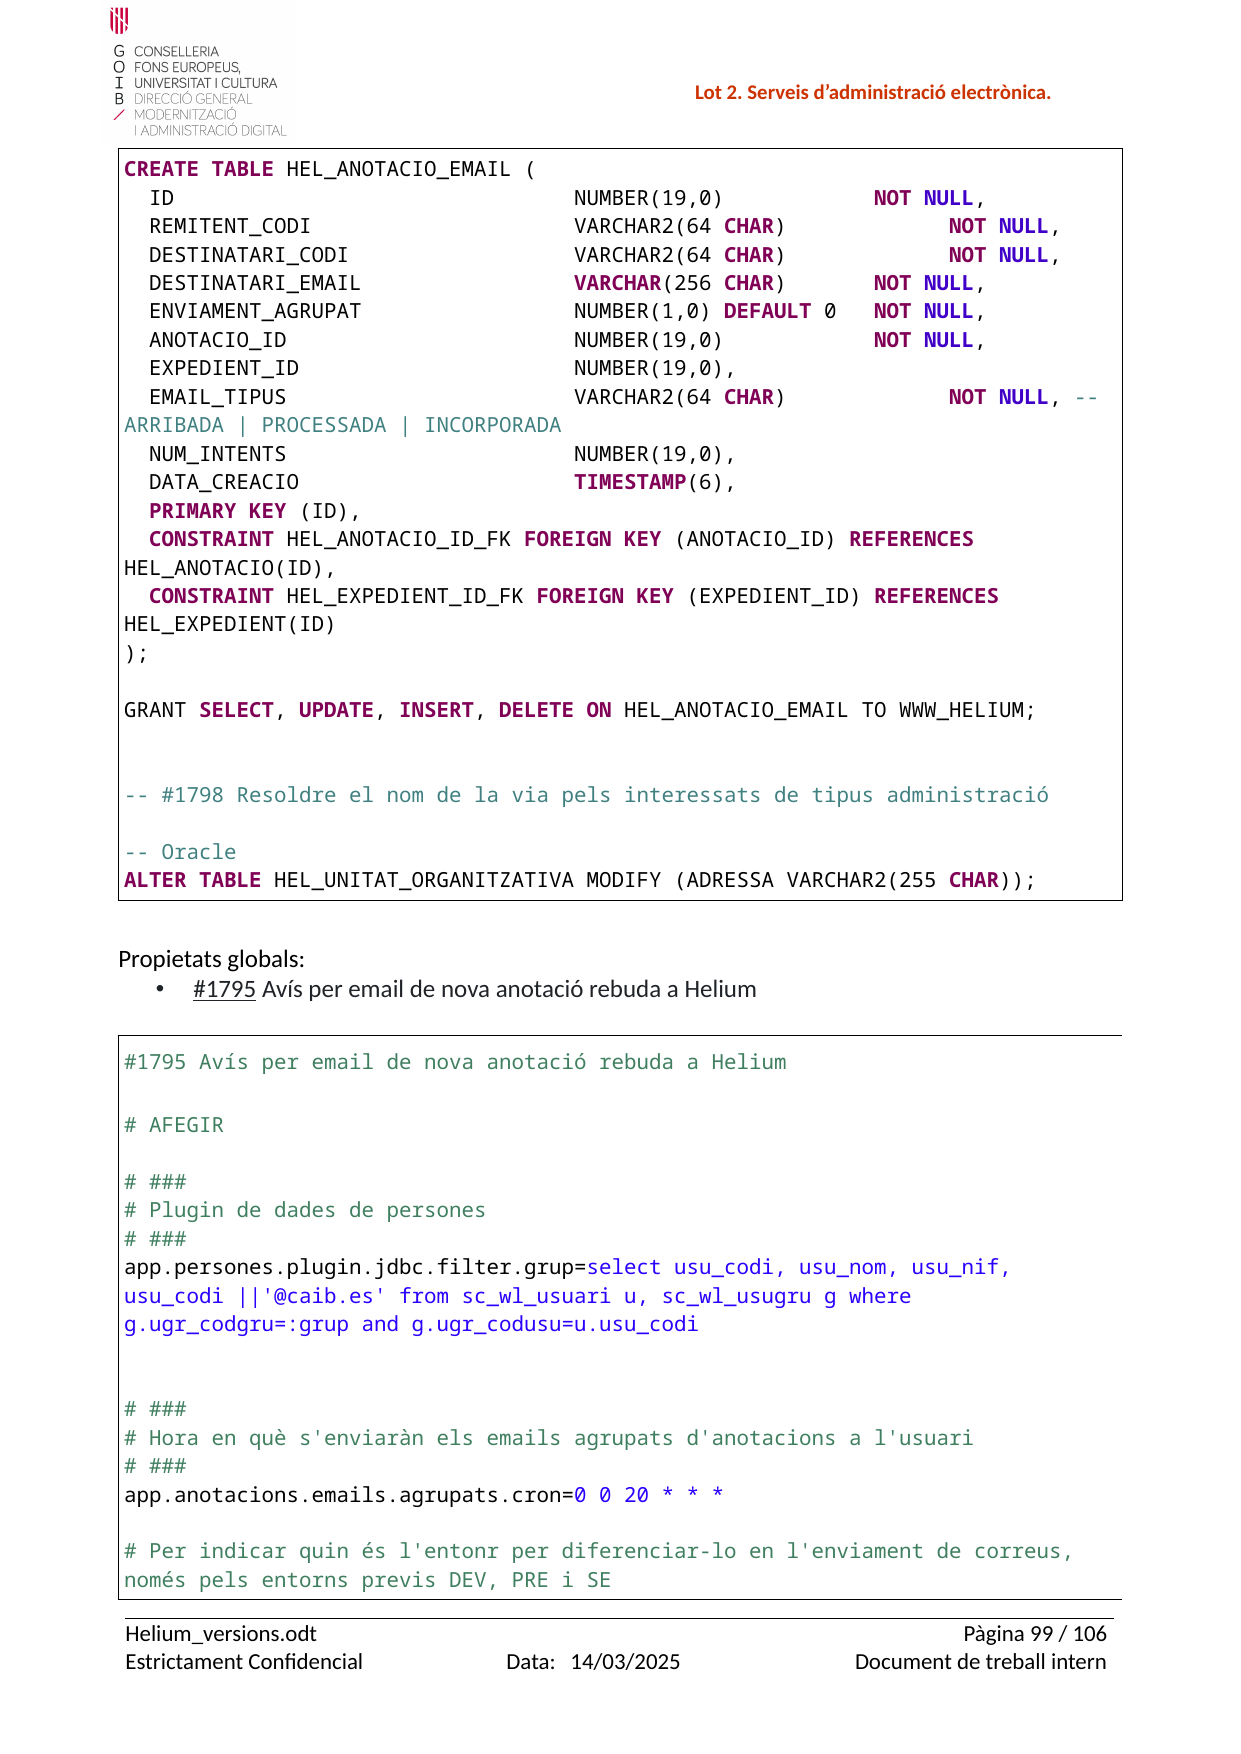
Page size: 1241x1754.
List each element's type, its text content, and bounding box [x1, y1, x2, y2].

text Propietats globals: [118, 943, 1122, 973]
picture [100, 0, 297, 144]
table_header CREATE TABLE HEL_ANOTACIO_EMAIL ( ID NUMBER(19,0) NOT NULL, REMITENT_CODI VARCHAR2(64 CHAR) NOT NULL, DESTINATARI_CODI VARCHAR2(64 CHAR) NOT NULL, DESTINATARI_EMAIL VARCHAR(256 CHAR) NOT NULL, ENVIAMENT_AGRUPAT NUMBER(1,0) DEFAULT 0 NOT NULL, ANOTACIO_ID NUMBER(19,0) NOT NULL, EXPEDIENT_ID NUMBER(19,0), EMAIL_TIPUS VARCHAR2(64 CHAR) NOT NULL, --ARRIBADA | PROCESSADA | INCORPORADA NUM_INTENTS NUMBER(19,0), DATA_CREACIO TIMESTAMP(6), PRIMARY KEY (ID), CONSTRAINT HEL_ANOTACIO_ID_FK FOREIGN KEY (ANOTACIO_ID) REFERENCES HEL_ANOTACIO(ID), CONSTRAINT HEL_EXPEDIENT_ID_FK FOREIGN KEY (EXPEDIENT_ID) REFERENCES HEL_EXPEDIENT(ID) ); GRANT SELECT, UPDATE, INSERT, DELETE ON HEL_ANOTACIO_EMAIL TO WWW_HELIUM; -- #1798 Resoldre el nom de la via pels interessats de tipus administració -- Oracle ALTER TABLE HEL_UNITAT_ORGANITZATIVA MODIFY (ADRESSA VARCHAR2(255 CHAR)); [119, 149, 1122, 899]
list #1795 Avís per email de nova anotació rebuda a Helium [156, 973, 1122, 1004]
table_header #1795 Avís per email de nova anotació rebuda a Helium # AFEGIR # ### # Plugin de dades de persones # ### app.persones.plugin.jdbc.filter.grup=select usu_codi, usu_nom, usu_nif, usu_codi ||'@caib.es' from sc_wl_usuari u, sc_wl_usugru g where g.ugr_codgru=:grup and g.ugr_codusu=u.usu_codi # ### # Hora en què s'enviaràn els emails agrupats d'anotacions a l'usuari # ### app.anotacions.emails.agrupats.cron=0 0 20 * * * # Per indicar quin és l'entonr per diferenciar-lo en l'enviament de correus, només pels entorns previs DEV, PRE i SE [119, 1036, 1122, 1599]
